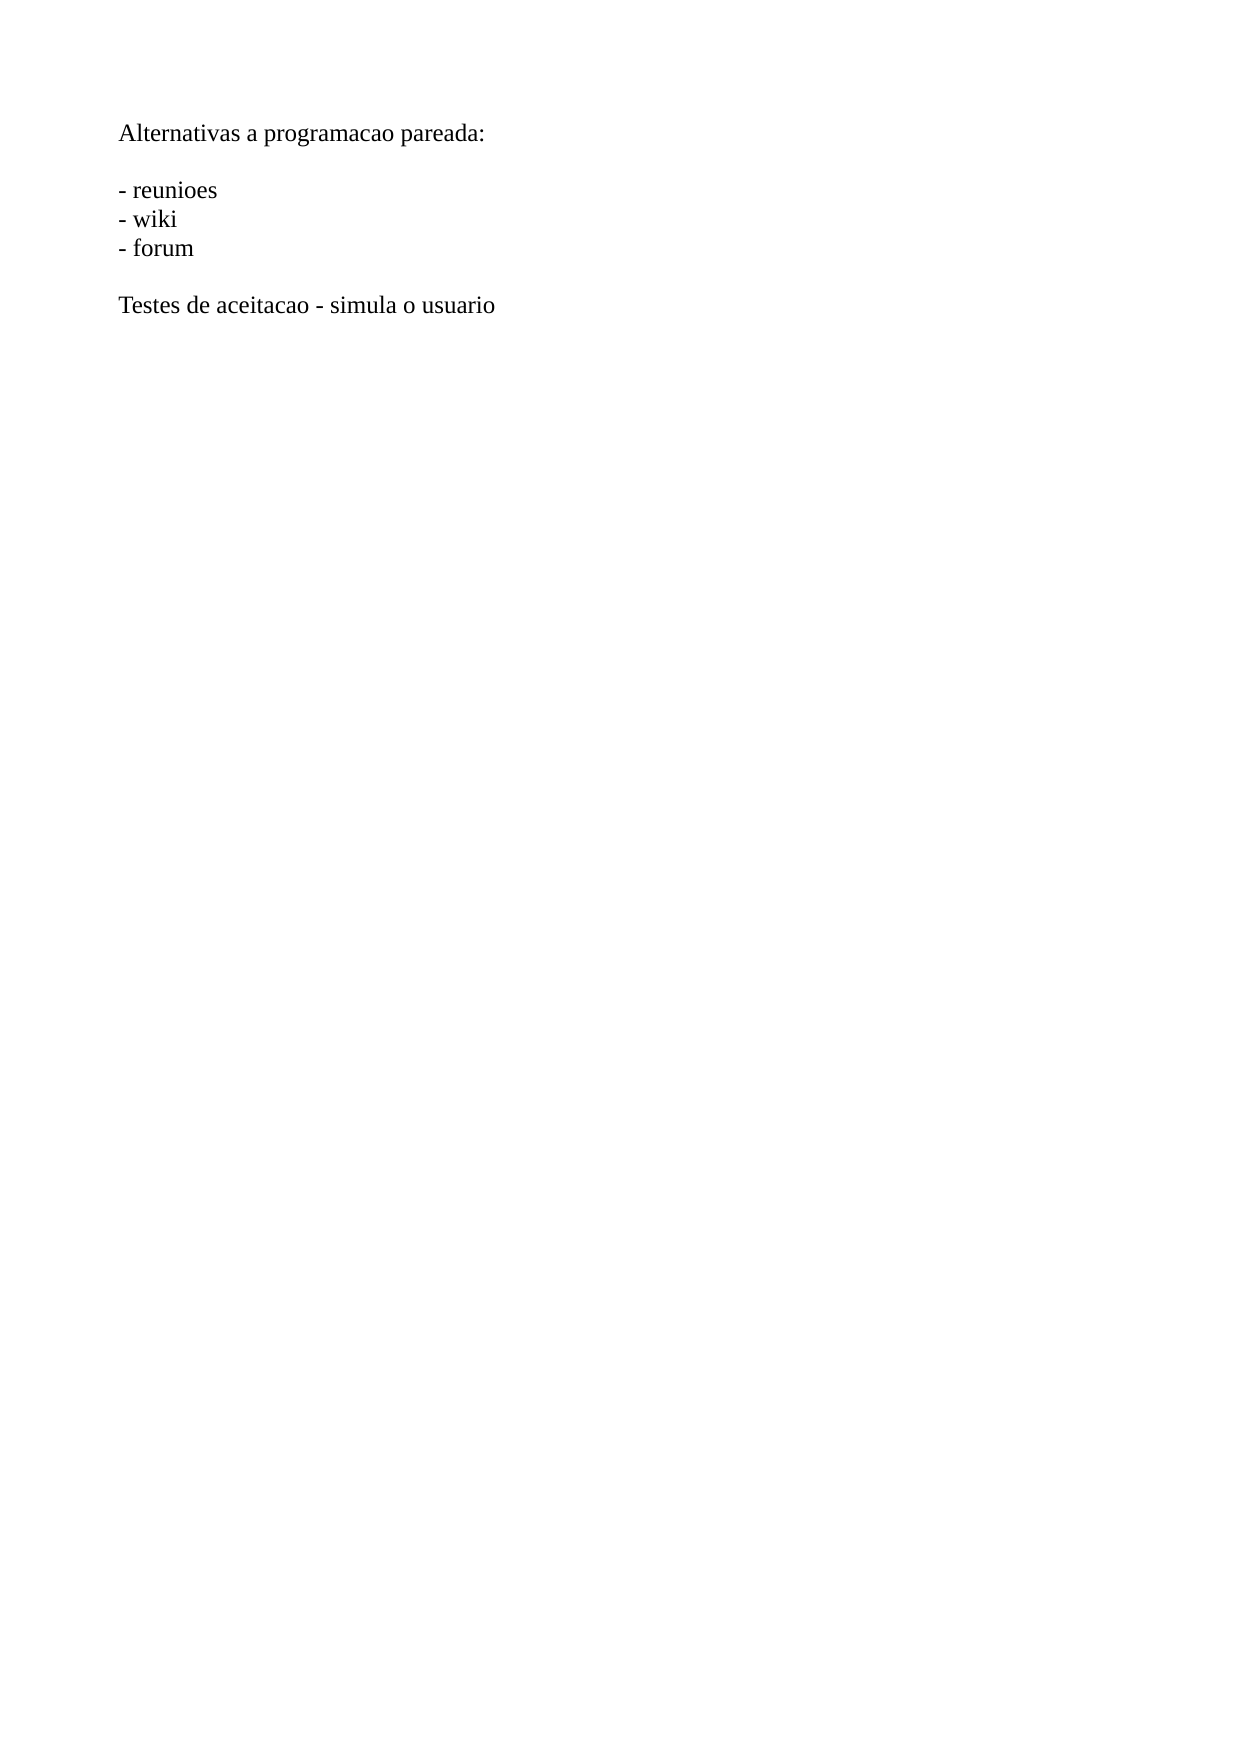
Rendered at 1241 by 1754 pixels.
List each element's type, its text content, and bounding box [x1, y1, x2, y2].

text - forum [118, 233, 1122, 262]
text - wiki [118, 204, 1122, 233]
text Testes de aceitacao - simula o usuario [118, 291, 1122, 319]
text Alternativas a programacao pareada: [118, 118, 1122, 147]
text - reunioes [118, 176, 1122, 204]
